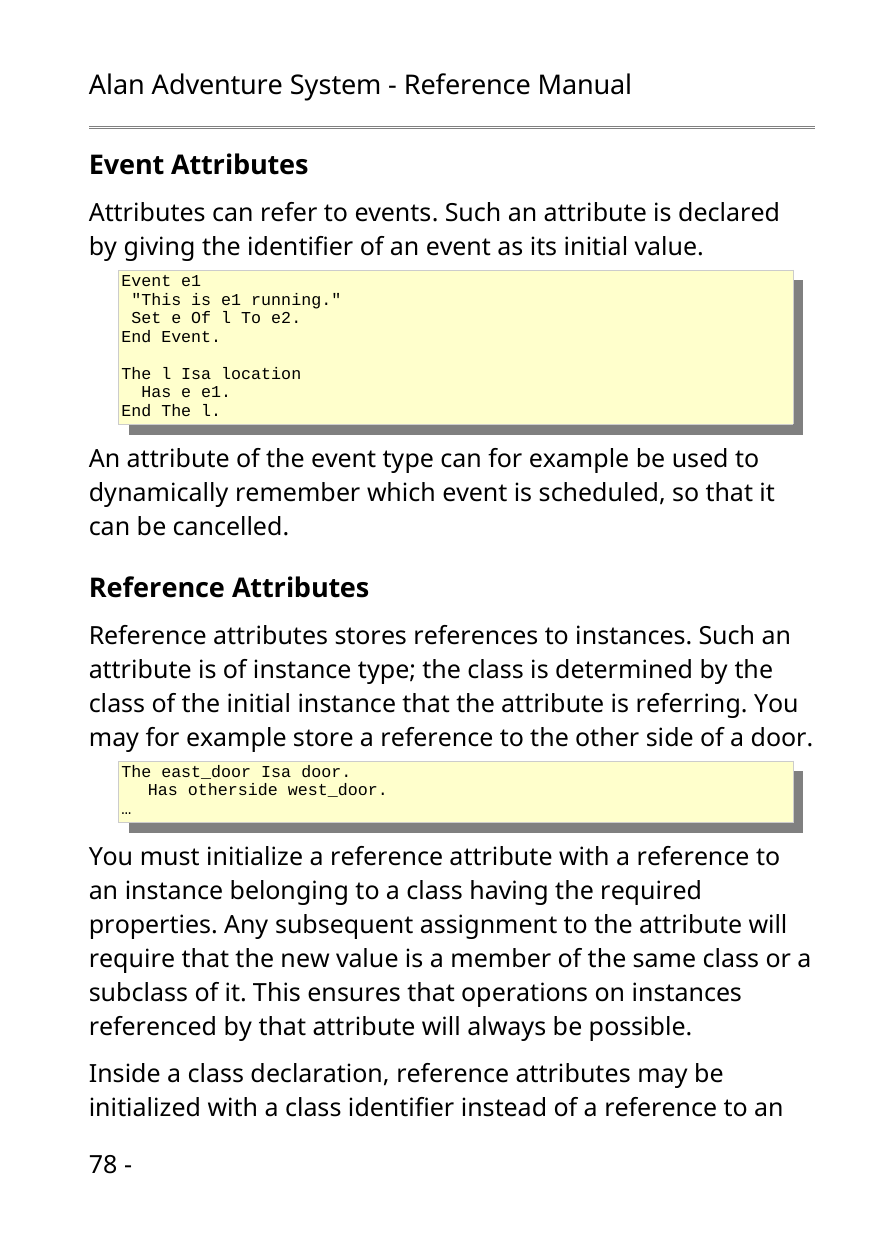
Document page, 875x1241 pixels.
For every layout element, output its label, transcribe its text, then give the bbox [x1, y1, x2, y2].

text Event e1 "This is e1 running." Set e Of l To e2. End Event. [119, 271, 793, 344]
subtitle Reference Attributes [88, 568, 815, 605]
text The east_door Isa door. Has otherside west_door. … [119, 762, 793, 822]
text Attributes can refer to events. Such an attribute is declared by giving the identifier of an event as its initial value. [88, 195, 815, 263]
text Reference attributes stores references to instances. Such an attribute is of instance type; the class is determined by the class of the initial instance that the attribute is referring. You may for example store a reference to the other side of a door. [88, 618, 815, 754]
subtitle Event Attributes [88, 146, 815, 182]
text An attribute of the event type can for example be used to dynamically remember which event is scheduled, so that it can be cancelled. [88, 441, 815, 543]
text The l Isa location Has e e1. End The l. [119, 362, 793, 424]
text You must initialize a reference attribute with a reference to an instance belonging to a class having the required properties. Any subsequent assignment to the attribute will require that the new value is a member of the same class or a subclass of it. This ensures that operations on instances referenced by that attribute will always be possible. [88, 839, 815, 1043]
text Inside a class declaration, reference attributes may be initialized with a class identifier instead of a reference to an [88, 1056, 815, 1124]
